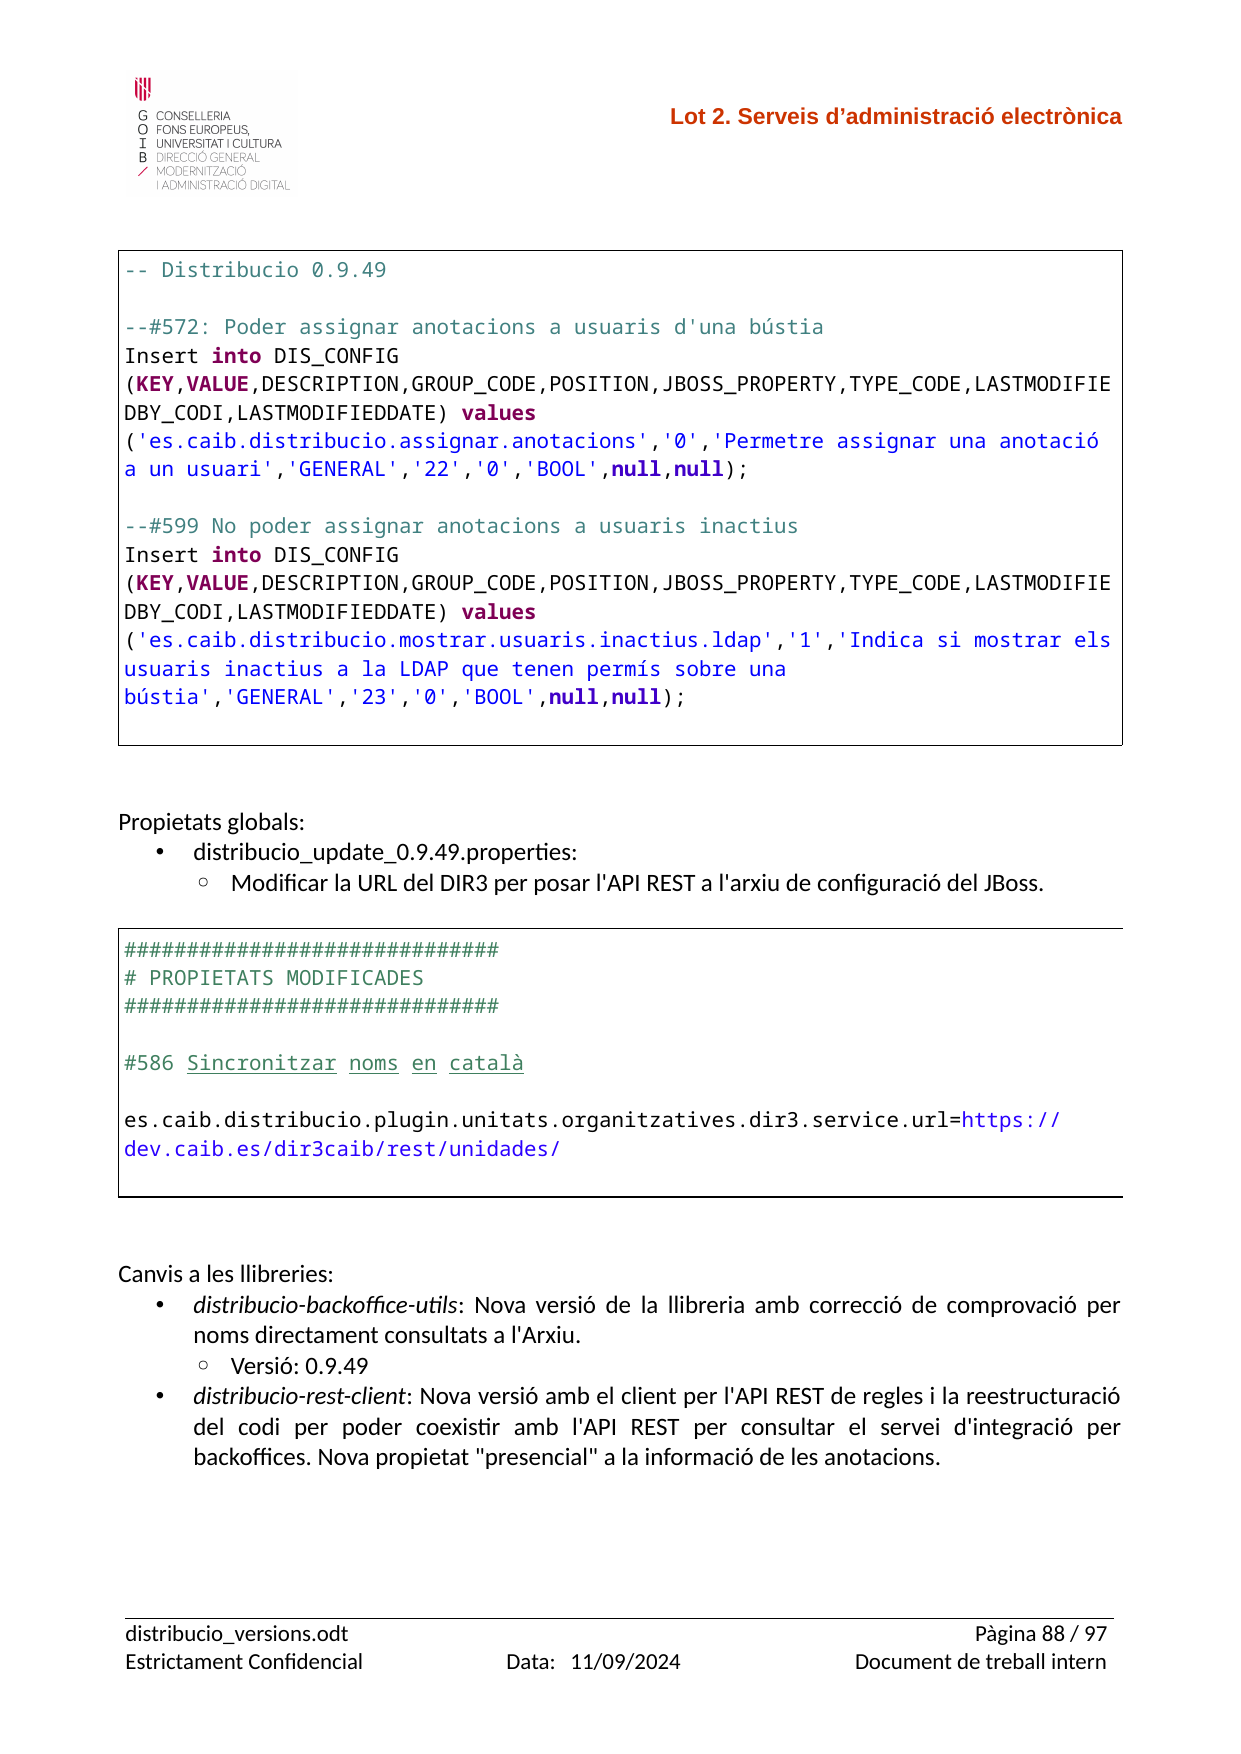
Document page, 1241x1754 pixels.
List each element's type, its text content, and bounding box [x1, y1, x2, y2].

table_header -- Distribucio 0.9.49 --#572: Poder assignar anotacions a usuaris d'una bústia Insert into DIS_CONFIG (KEY,VALUE,DESCRIPTION,GROUP_CODE,POSITION,JBOSS_PROPERTY,TYPE_CODE,LASTMODIFIEDBY_CODI,LASTMODIFIEDDATE) values ('es.caib.distribucio.assignar.anotacions','0','Permetre assignar una anotació a un usuari','GENERAL','22','0','BOOL',null,null); --#599 No poder assignar anotacions a usuaris inactius Insert into DIS_CONFIG (KEY,VALUE,DESCRIPTION,GROUP_CODE,POSITION,JBOSS_PROPERTY,TYPE_CODE,LASTMODIFIEDBY_CODI,LASTMODIFIEDDATE) values ('es.caib.distribucio.mostrar.usuaris.inactius.ldap','1','Indica si mostrar els usuaris inactius a la LDAP que tenen permís sobre una bústia','GENERAL','23','0','BOOL',null,null); [119, 251, 1122, 745]
picture [126, 70, 299, 197]
text Propietats globals: [118, 806, 1122, 836]
table_header ############################## # PROPIETATS MODIFICADES ############################## #586 Sincronitzar noms en català es.caib.distribucio.plugin.unitats.organitzatives.dir3.service.url=https://dev.caib.es/dir3caib/rest/unidades/ [119, 929, 1123, 1196]
list distribucio-backoffice-utils: Nova versió de la llibreria amb correcció de comprovació per noms directament consultats a l'Arxiu. [156, 1289, 1122, 1350]
list Versió: 0.9.49 [193, 1350, 1122, 1381]
list distribucio_update_0.9.49.properties: [156, 836, 1122, 867]
text Canvis a les llibreries: [118, 1258, 1122, 1289]
list distribucio-rest-client: Nova versió amb el client per l'API REST de regles i la reestructuració del codi per poder coexistir amb l'API REST per consultar el servei d'integració per backoffices. Nova propietat "presencial" a la informació de les anotacions. [156, 1381, 1122, 1472]
list Modificar la URL del DIR3 per posar l'API REST a l'arxiu de configuració del JBoss. [193, 867, 1122, 897]
